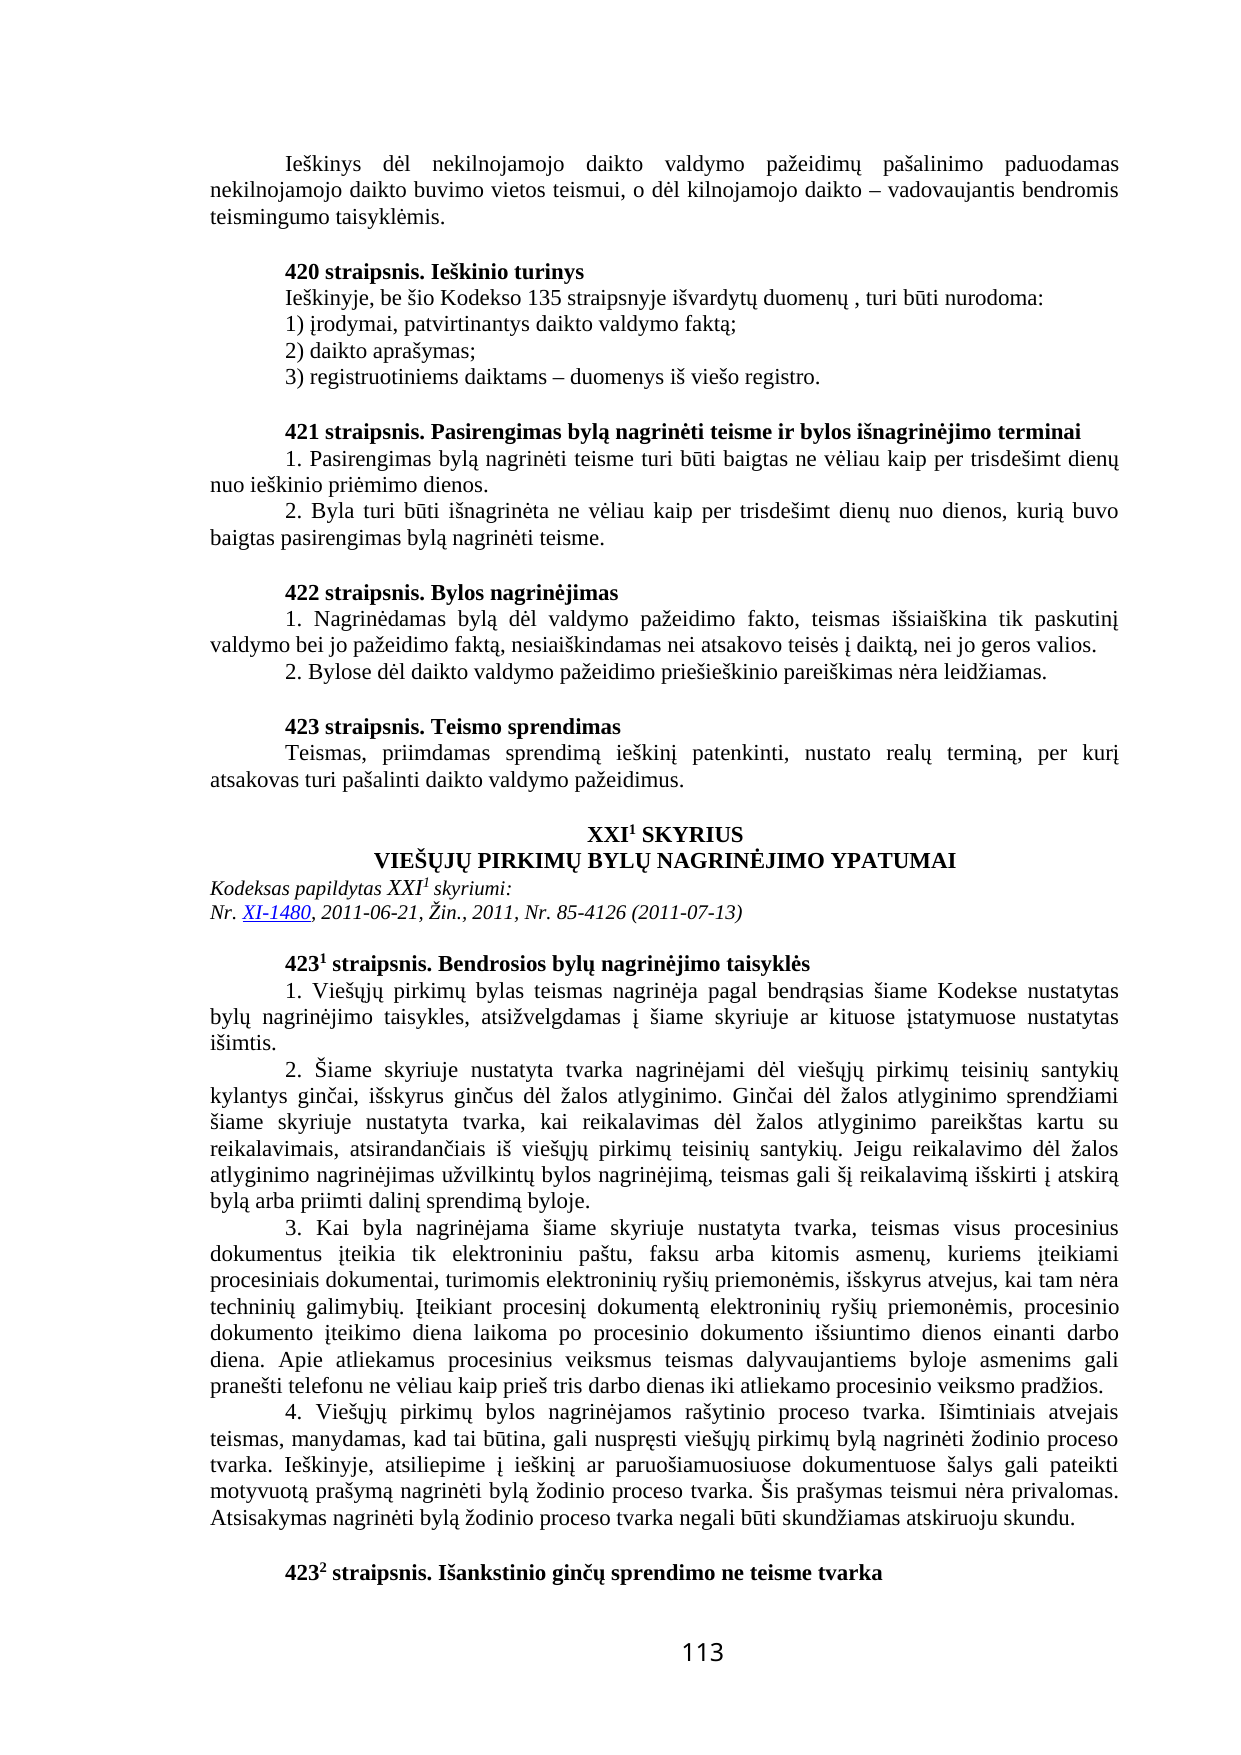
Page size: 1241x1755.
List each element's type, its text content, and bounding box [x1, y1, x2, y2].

text VIEŠŲJŲ PIRKIMŲ BYLŲ NAGRINĖJIMO YPATUMAI [210, 847, 1120, 873]
text Kodeksas papildytas XXI1 skyriumi: [210, 873, 1120, 900]
text 2) daikto aprašymas; [210, 337, 1120, 363]
text 1) įrodymai, patvirtinantys daikto valdymo faktą; [210, 311, 1120, 337]
text 1. Pasirengimas bylą nagrinėti teisme turi būti baigtas ne vėliau kaip per trisdešimt dienų nuo ieškinio priėmimo dienos. [210, 445, 1120, 497]
text 3) registruotiniems daiktams – duomenys iš viešo registro. [210, 363, 1120, 389]
text Ieškinyje, be šio Kodekso 135 straipsnyje išvardytų duomenų , turi būti nurodoma: [210, 284, 1120, 311]
text XXI1 SKYRIUS [210, 821, 1120, 847]
text 3. Kai byla nagrinėjama šiame skyriuje nustatyta tvarka, teismas visus procesinius dokumentus įteikia tik elektroniniu paštu, faksu arba kitomis asmenų, kuriems įteikiami procesiniais dokumentai, turimomis elektroninių ryšių priemonėmis, išskyrus atvejus, kai tam nėra techninių galimybių. Įteikiant procesinį dokumentą elektroninių ryšių priemonėmis, procesinio dokumento įteikimo diena laikoma po procesinio dokumento išsiuntimo dienos einanti darbo diena. Apie atliekamus procesinius veiksmus teismas dalyvaujantiems byloje asmenims gali pranešti telefonu ne vėliau kaip prieš tris darbo dienas iki atliekamo procesinio veiksmo pradžios. [210, 1214, 1120, 1398]
text 4. Viešųjų pirkimų bylos nagrinėjamos rašytinio proceso tvarka. Išimtiniais atvejais teismas, manydamas, kad tai būtina, gali nuspręsti viešųjų pirkimų bylą nagrinėti žodinio proceso tvarka. Ieškinyje, atsiliepime į ieškinį ar paruošiamuosiuose dokumentuose šalys gali pateikti motyvuotą prašymą nagrinėti bylą žodinio proceso tvarka. Šis prašymas teismui nėra privalomas. Atsisakymas nagrinėti bylą žodinio proceso tvarka negali būti skundžiamas atskiruoju skundu. [210, 1398, 1120, 1530]
text Teismas, priimdamas sprendimą ieškinį patenkinti, nustato realų terminą, per kurį atsakovas turi pašalinti daikto valdymo pažeidimus. [210, 739, 1120, 792]
text 422 straipsnis. Bylos nagrinėjimas [210, 579, 1120, 605]
text 1. Nagrinėdamas bylą dėl valdymo pažeidimo fakto, teismas išsiaiškina tik paskutinį valdymo bei jo pažeidimo faktą, nesiaiškindamas nei atsakovo teisės į daiktą, nei jo geros valios. [210, 605, 1120, 658]
text 420 straipsnis. Ieškinio turinys [210, 258, 1120, 284]
text 2. Šiame skyriuje nustatyta tvarka nagrinėjami dėl viešųjų pirkimų teisinių santykių kylantys ginčai, išskyrus ginčus dėl žalos atlyginimo. Ginčai dėl žalos atlyginimo sprendžiami šiame skyriuje nustatyta tvarka, kai reikalavimas dėl žalos atlyginimo pareikštas kartu su reikalavimais, atsirandančiais iš viešųjų pirkimų teisinių santykių. Jeigu reikalavimo dėl žalos atlyginimo nagrinėjimas užvilkintų bylos nagrinėjimą, teismas gali šį reikalavimą išskirti į atskirą bylą arba priimti dalinį sprendimą byloje. [210, 1056, 1120, 1214]
text Nr. XI-1480, 2011-06-21, Žin., 2011, Nr. 85-4126 (2011-07-13) [210, 900, 1120, 924]
text 423 straipsnis. Teismo sprendimas [210, 713, 1120, 739]
text 4232 straipsnis. Išankstinio ginčų sprendimo ne teisme tvarka [210, 1559, 1120, 1585]
text 1. Viešųjų pirkimų bylas teismas nagrinėja pagal bendrąsias šiame Kodekse nustatytas bylų nagrinėjimo taisykles, atsižvelgdamas į šiame skyriuje ar kituose įstatymuose nustatytas išimtis. [210, 977, 1120, 1056]
text 2. Bylose dėl daikto valdymo pažeidimo priešieškinio pareiškimas nėra leidžiamas. [210, 658, 1120, 684]
text 2. Byla turi būti išnagrinėta ne vėliau kaip per trisdešimt dienų nuo dienos, kurią buvo baigtas pasirengimas bylą nagrinėti teisme. [210, 497, 1120, 550]
text Ieškinys dėl nekilnojamojo daikto valdymo pažeidimų pašalinimo paduodamas nekilnojamojo daikto buvimo vietos teismui, o dėl kilnojamojo daikto – vadovaujantis bendromis teismingumo taisyklėmis. [210, 150, 1120, 229]
text 4231 straipsnis. Bendrosios bylų nagrinėjimo taisyklės [210, 950, 1120, 977]
text 421 straipsnis. Pasirengimas bylą nagrinėti teisme ir bylos išnagrinėjimo terminai [285, 418, 1120, 445]
